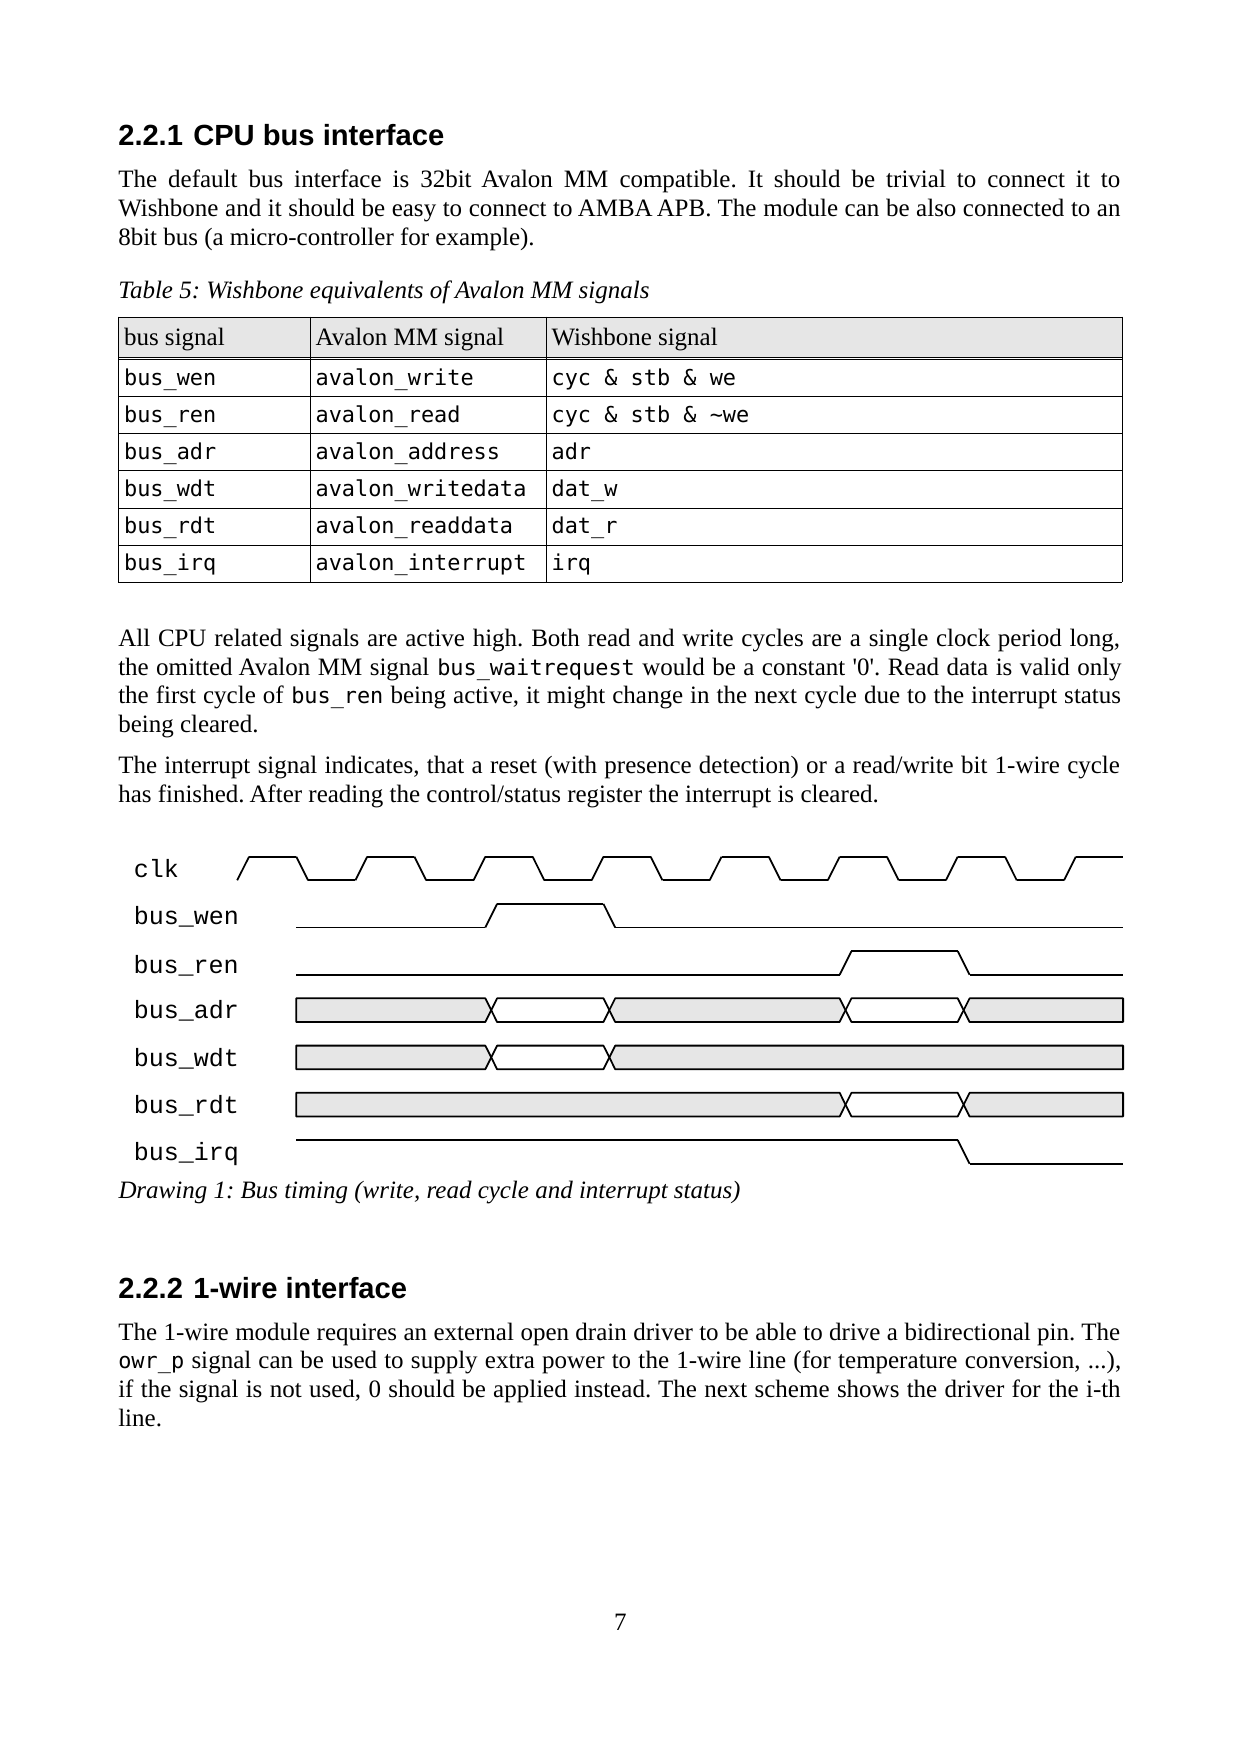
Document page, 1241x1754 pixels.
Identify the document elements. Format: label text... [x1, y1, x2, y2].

table_cell dat_r [547, 509, 1122, 544]
table_header Wishbone signal [547, 318, 1122, 357]
text Table 5: Wishbone equivalents of Avalon MM signals [118, 275, 1122, 304]
table_cell avalon_interrupt [311, 546, 546, 582]
table_cell bus_wen [119, 360, 310, 396]
table_cell cyc & stb & ~we [547, 397, 1122, 433]
table_cell dat_w [547, 471, 1122, 507]
text All CPU related signals are active high. Both read and write cycles are a single clock period long, the omitted Avalon MM signal bus_waitrequest would be a constant '0'. Read data is valid only the first cycle of bus_ren being active, it might change in the next cycle due to the interrupt status being cleared. [118, 623, 1122, 738]
table_header bus signal [119, 318, 310, 357]
table_cell adr [547, 434, 1122, 470]
subtitle CPU bus interface [118, 118, 1122, 152]
table_cell avalon_read [311, 397, 546, 433]
text Drawing 1: Bus timing (write, read cycle and interrupt status) [118, 839, 1124, 1204]
table_cell avalon_address [311, 434, 546, 470]
table_cell avalon_write [311, 360, 546, 396]
table_cell irq [547, 546, 1122, 582]
subtitle 1-wire interface [118, 1271, 1122, 1304]
table_header Avalon MM signal [311, 318, 546, 357]
table_cell bus_adr [119, 434, 310, 470]
text The interrupt signal indicates, that a reset (with presence detection) or a read/write bit 1-wire cycle has finished. After reading the control/status register the interrupt is cleared. [118, 751, 1122, 808]
table_cell bus_irq [119, 546, 310, 582]
text The default bus interface is 32bit Avalon MM compatible. It should be trivial to connect it to Wishbone and it should be easy to connect to AMBA APB. The module can be also connected to an 8bit bus (a micro-controller for example). [118, 164, 1122, 250]
table_cell avalon_readdata [311, 509, 546, 544]
text The 1-wire module requires an external open drain driver to be able to drive a bidirectional pin. The owr_p signal can be used to supply extra power to the 1-wire line (for temperature conversion, ...), if the signal is not used, 0 should be applied instead. The next scheme shows the driver for the i-th line. [118, 1317, 1122, 1432]
table_cell cyc & stb & we [547, 360, 1122, 396]
table_cell bus_wdt [119, 471, 310, 507]
table_cell bus_ren [119, 397, 310, 433]
table_cell avalon_writedata [311, 471, 546, 507]
table_cell bus_rdt [119, 509, 310, 544]
